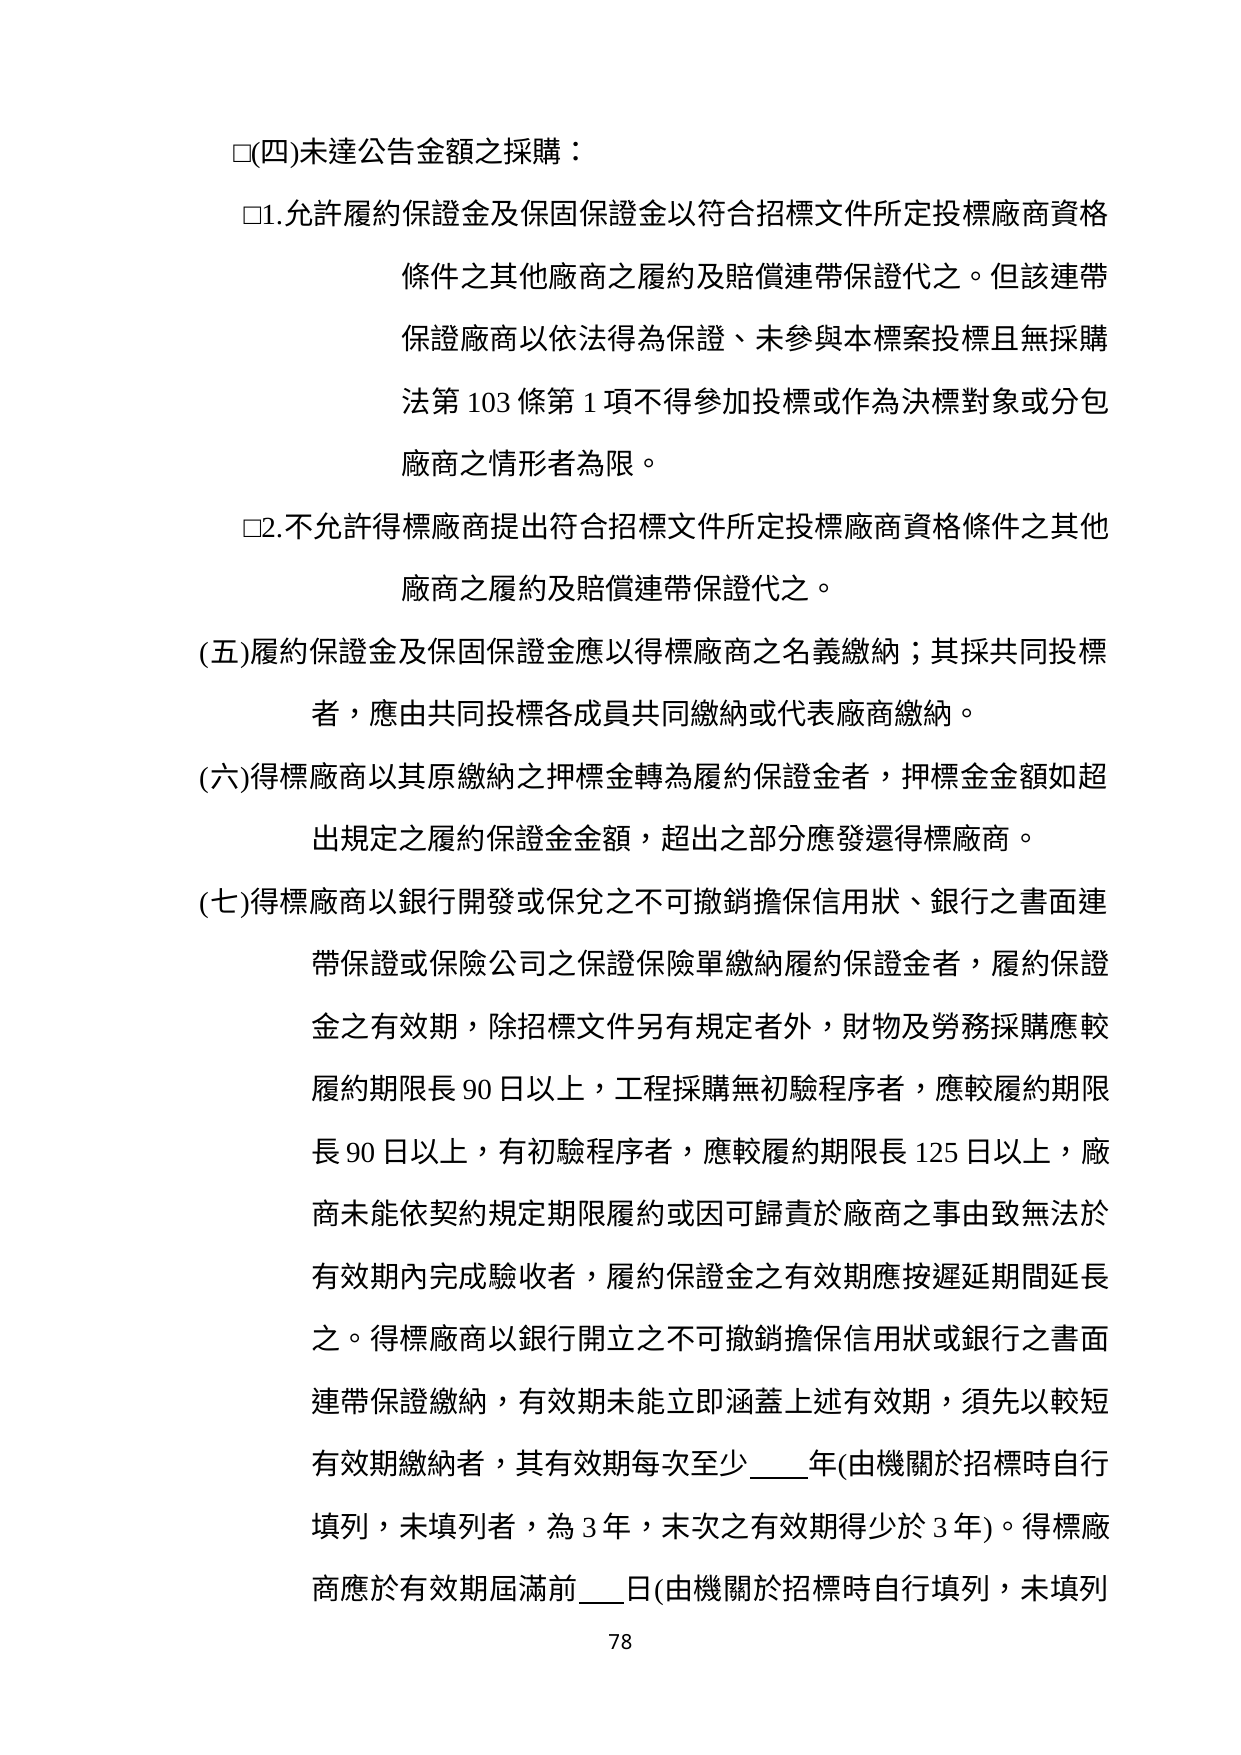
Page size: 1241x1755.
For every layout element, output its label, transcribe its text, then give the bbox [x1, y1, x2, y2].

text (七)得標廠商以銀行開發或保兌之不可撤銷擔保信用狀、銀行之書面連帶保證或保險公司之保證保險單繳納履約保證金者，履約保證金之有效期，除招標文件另有規定者外，財物及勞務採購應較履約期限長90日以上，工程採購無初驗程序者，應較履約期限長90日以上，有初驗程序者，應較履約期限長125日以上，廠商未能依契約規定期限履約或因可歸責於廠商之事由致無法於有效期內完成驗收者，履約保證金之有效期應按遲延期間延長之。得標廠商以銀行開立之不可撤銷擔保信用狀或銀行之書面連帶保證繳納，有效期未能立即涵蓋上述有效期，須先以較短有效期繳納者，其有效期每次至少 年(由機關於招標時自行填列，未填列者，為3年，末次之有效期得少於3年)。得標廠商應於有效期屆滿前 日(由機關於招標時自行填列，未填列 [130, 858, 1110, 1608]
text □1.允許履約保證金及保固保證金以符合招標文件所定投標廠商資格條件之其他廠商之履約及賠償連帶保證代之。但該連帶保證廠商以依法得為保證、未參與本標案投標且無採購法第103條第1項不得參加投標或作為決標對象或分包廠商之情形者為限。 [130, 170, 1110, 483]
text □(四)未達公告金額之採購： [189, 108, 1110, 170]
text □2.不允許得標廠商提出符合招標文件所定投標廠商資格條件之其他廠商之履約及賠償連帶保證代之。 [130, 483, 1110, 608]
text (六)得標廠商以其原繳納之押標金轉為履約保證金者，押標金金額如超出規定之履約保證金金額，超出之部分應發還得標廠商。 [130, 733, 1110, 858]
text (五)履約保證金及保固保證金應以得標廠商之名義繳納；其採共同投標者，應由共同投標各成員共同繳納或代表廠商繳納。 [130, 608, 1110, 733]
